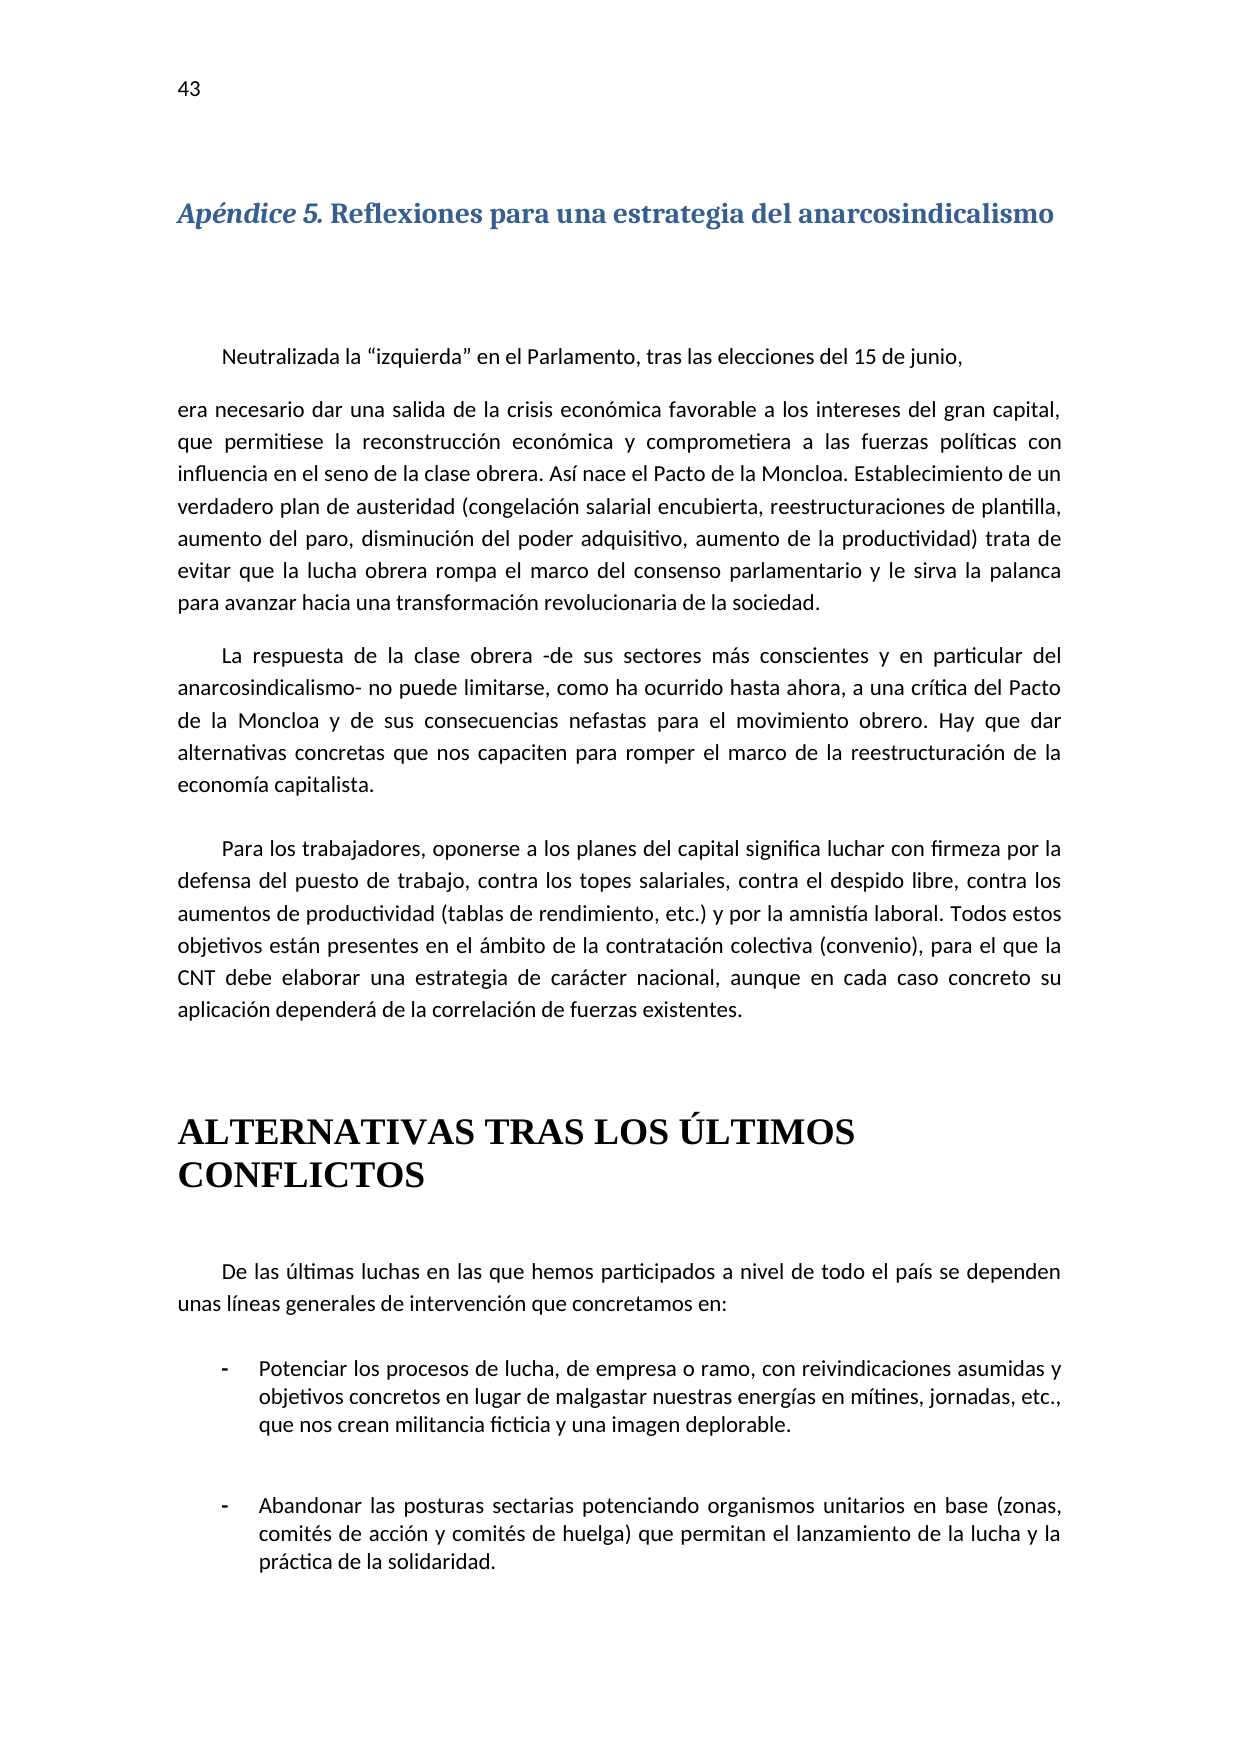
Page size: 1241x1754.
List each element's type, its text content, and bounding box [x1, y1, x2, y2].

subtitle Apéndice 5. Reflexiones para una estrategia del anarcosindicalismo [177, 198, 1063, 231]
list Para los trabajadores, oponerse a los planes del capital significa luchar con firmeza por la defensa del puesto de trabajo, contra los topes salariales, contra el despido libre, contra los aumentos de productividad (tablas de rendimiento, etc.) y por la amnistía laboral. Todos estos objetivos están presentes en el ámbito de la contratación colectiva (convenio), para el que la CNT debe elaborar una estrategia de carácter nacional, aunque en cada caso concreto su aplicación dependerá de la correlación de fuerzas existentes. [177, 834, 1063, 1023]
text Neutralizada la “izquierda” en el Parlamento, tras las elecciones del 15 de junio, [177, 342, 1063, 370]
text era necesario dar una salida de la crisis económica favorable a los intereses del gran capital, que permitiese la reconstrucción económica y comprometiera a las fuerzas políticas con influencia en el seno de la clase obrera. Así nace el Pacto de la Moncloa. Establecimiento de un verdadero plan de austeridad (congelación salarial encubierta, reestructuraciones de plantilla, aumento del paro, disminución del poder adquisitivo, aumento de la productividad) trata de evitar que la lucha obrera rompa el marco del consenso parlamentario y le sirva la palanca para avanzar hacia una transformación revolucionaria de la sociedad. [177, 395, 1063, 616]
list La respuesta de la clase obrera -de sus sectores más conscientes y en particular del anarcosindicalismo- no puede limitarse, como ha ocurrido hasta ahora, a una crítica del Pacto de la Moncloa y de sus consecuencias nefastas para el movimiento obrero. Hay que dar alternativas concretas que nos capaciten para romper el marco de la reestructuración de la economía capitalista. [177, 641, 1063, 798]
list De las últimas luchas en las que hemos participados a nivel de todo el país se dependen unas líneas generales de intervención que concretamos en: [177, 1257, 1063, 1318]
list Potenciar los procesos de lucha, de empresa o ramo, con reivindicaciones asumidas y objetivos concretos en lugar de malgastar nuestras energías en mítines, jornadas, etc., que nos crean militancia ficticia y una imagen deplorable. [221, 1354, 1063, 1438]
list Abandonar las posturas sectarias potenciando organismos unitarios en base (zonas, comités de acción y comités de huelga) que permitan el lanzamiento de la lucha y la práctica de la solidaridad. [221, 1491, 1063, 1575]
subtitle ALTERNATIVAS TRAS LOS ÚLTIMOS CONFLICTOS [177, 1110, 1063, 1196]
